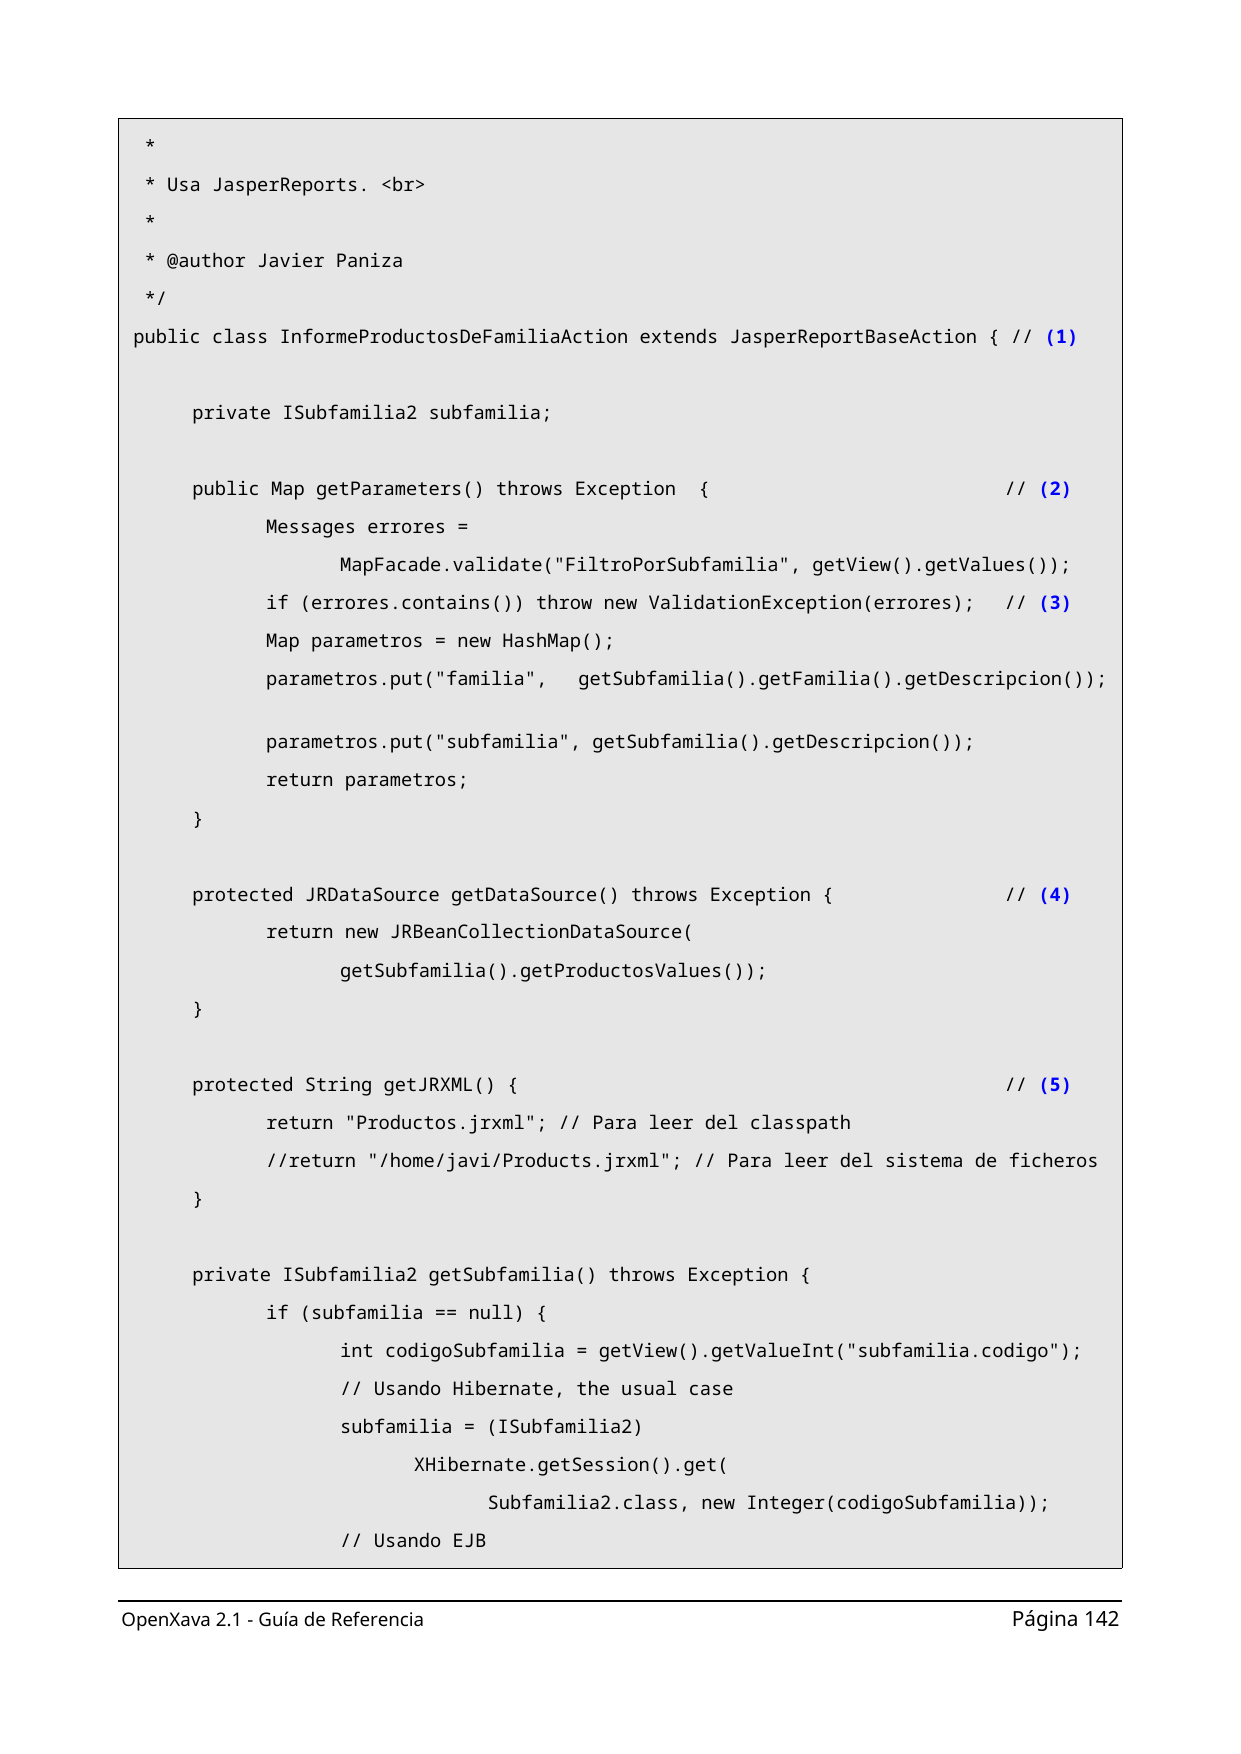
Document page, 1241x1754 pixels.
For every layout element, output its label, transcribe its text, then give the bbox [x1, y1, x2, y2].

text parametros.put("subfamilia", getSubfamilia().getDescripcion()); [119, 714, 1122, 752]
text Map parametros = new HashMap(); [119, 612, 1122, 650]
text private ISubfamilia2 subfamilia; [119, 384, 1122, 422]
text */ [119, 270, 1122, 308]
text getSubfamilia().getProductosValues()); [119, 942, 1122, 980]
text if (subfamilia == null) { [119, 1284, 1122, 1322]
text return "Productos.jrxml"; // Para leer del classpath [119, 1094, 1122, 1132]
text protected String getJRXML() { // (5) [119, 1056, 1122, 1094]
text return parametros; [119, 752, 1122, 790]
text MapFacade.validate("FiltroPorSubfamilia", getView().getValues()); [119, 536, 1122, 574]
text private ISubfamilia2 getSubfamilia() throws Exception { [119, 1246, 1122, 1284]
text // Usando Hibernate, the usual case [119, 1360, 1122, 1398]
text int codigoSubfamilia = getView().getValueInt("subfamilia.codigo"); [119, 1322, 1122, 1360]
text } [119, 980, 1122, 1018]
text } [119, 790, 1122, 828]
text protected JRDataSource getDataSource() throws Exception { // (4) [119, 866, 1122, 904]
text Subfamilia2.class, new Integer(codigoSubfamilia)); [119, 1474, 1122, 1512]
text //return "/home/javi/Products.jrxml"; // Para leer del sistema de ficheros [119, 1132, 1122, 1170]
text parametros.put("familia", getSubfamilia().getFamilia().getDescripcion()); [119, 650, 1122, 714]
text public Map getParameters() throws Exception { // (2) [119, 460, 1122, 498]
text } [119, 1170, 1122, 1208]
text XHibernate.getSession().get( [119, 1436, 1122, 1474]
text subfamilia = (ISubfamilia2) [119, 1398, 1122, 1436]
text * Usa JasperReports. <br> [119, 156, 1122, 194]
text public class InformeProductosDeFamiliaAction extends JasperReportBaseAction { // (1) [119, 308, 1122, 346]
text return new JRBeanCollectionDataSource( [119, 904, 1122, 942]
text Messages errores = [119, 498, 1122, 536]
text // Usando EJB [119, 1512, 1122, 1568]
text * [119, 194, 1122, 232]
text * @author Javier Paniza [119, 232, 1122, 270]
text * [119, 119, 1122, 156]
text if (errores.contains()) throw new ValidationException(errores); // (3) [119, 574, 1122, 612]
